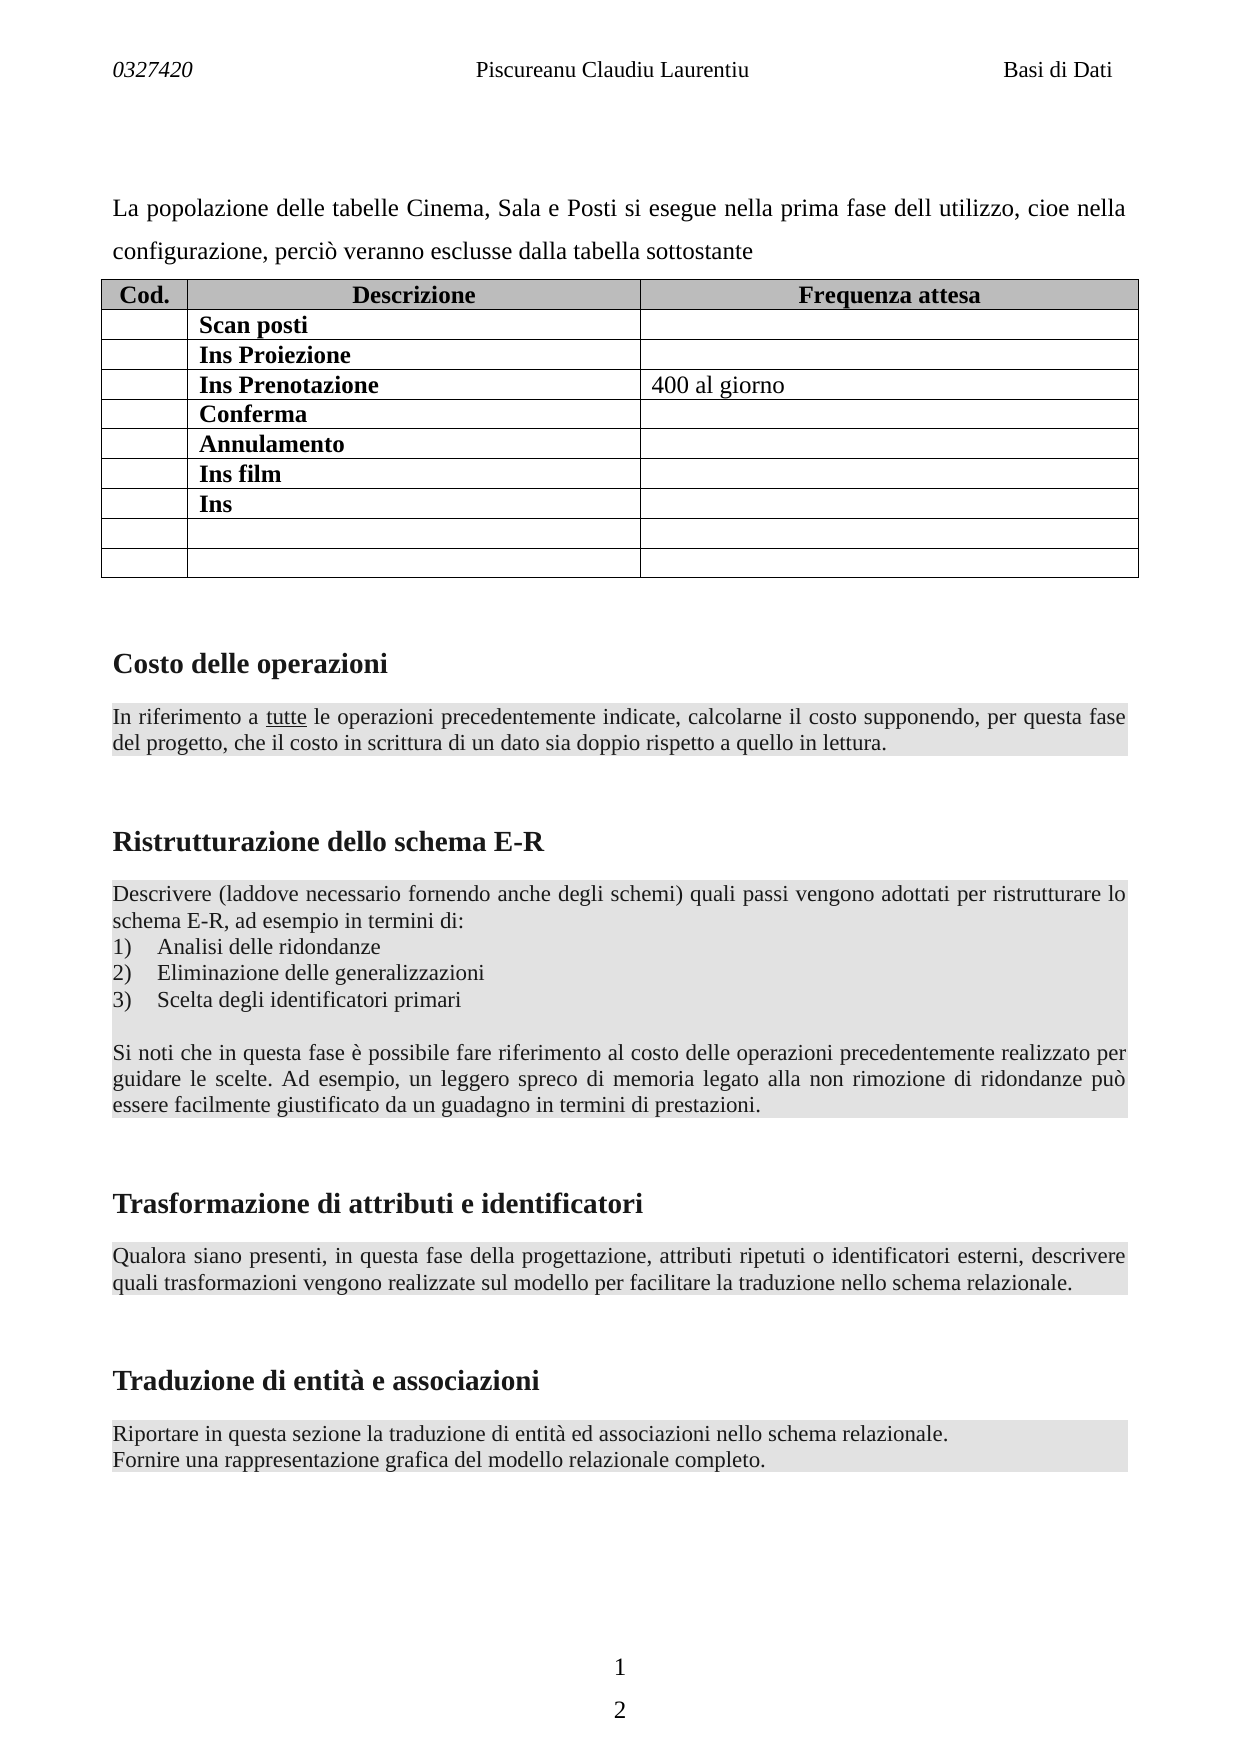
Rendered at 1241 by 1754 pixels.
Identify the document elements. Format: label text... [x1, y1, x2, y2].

table_cell [641, 400, 1138, 428]
table_cell [102, 370, 187, 398]
list Analisi delle ridondanze [112, 933, 1128, 959]
table_cell Ins film [188, 459, 640, 488]
text Si noti che in questa fase è possibile fare riferimento al costo delle operazioni precedentemente realizzato per guidare le scelte. Ad esempio, un leggero spreco di memoria legato alla non rimozione di ridondanze può essere facilmente giustificato da un guadagno in termini di prestazioni. [112, 1038, 1128, 1118]
table_cell [102, 549, 187, 577]
table_cell [102, 310, 187, 339]
subtitle Trasformazione di attributi e identificatori [112, 1186, 1128, 1219]
table_cell [641, 340, 1138, 369]
table_header Cod. [102, 280, 187, 309]
text Fornire una rappresentazione grafica del modello relazionale completo. [112, 1446, 1128, 1472]
table_cell 400 al giorno [641, 370, 1138, 398]
table_cell [102, 459, 187, 488]
subtitle Costo delle operazioni [112, 646, 1128, 680]
table_cell Ins Proiezione [188, 340, 640, 369]
table_cell [102, 429, 187, 458]
table_cell [102, 340, 187, 369]
table_cell [641, 519, 1138, 547]
table_header Frequenza attesa [641, 280, 1138, 309]
subtitle Traduzione di entità e associazioni [112, 1363, 1128, 1397]
text Descrivere (laddove necessario fornendo anche degli schemi) quali passi vengono adottati per ristrutturare lo schema E-R, ad esempio in termini di: [112, 880, 1128, 933]
table_cell [102, 519, 187, 547]
text Riportare in questa sezione la traduzione di entità ed associazioni nello schema relazionale. [112, 1420, 1128, 1446]
table_cell [641, 549, 1138, 577]
list Scelta degli identificatori primari [112, 986, 1128, 1012]
table_cell [641, 459, 1138, 488]
text Qualora siano presenti, in questa fase della progettazione, attributi ripetuti o identificatori esterni, descrivere quali trasformazioni vengono realizzate sul modello per facilitare la traduzione nello schema relazionale. [112, 1242, 1128, 1295]
table_cell [641, 310, 1138, 339]
table_cell Ins [188, 489, 640, 518]
table_cell Conferma [188, 400, 640, 428]
table_cell [641, 429, 1138, 458]
text La popolazione delle tabelle Cinema, Sala e Posti si esegue nella prima fase dell utilizzo, cioe nella configurazione, perciò veranno esclusse dalla tabella sottostante [112, 193, 1128, 265]
table_header Descrizione [188, 280, 640, 309]
table_cell Scan posti [188, 310, 640, 339]
table_cell [188, 519, 640, 547]
subtitle Ristrutturazione dello schema E-R [112, 824, 1128, 857]
text In riferimento a tutte le operazioni precedentemente indicate, calcolarne il costo supponendo, per questa fase del progetto, che il costo in scrittura di un dato sia doppio rispetto a quello in lettura. [112, 703, 1128, 756]
table_cell [188, 549, 640, 577]
table_cell [641, 489, 1138, 518]
table_cell Ins Prenotazione [188, 370, 640, 398]
table_cell [102, 400, 187, 428]
list Eliminazione delle generalizzazioni [112, 959, 1128, 986]
table_cell [102, 489, 187, 518]
table_cell Annulamento [188, 429, 640, 458]
